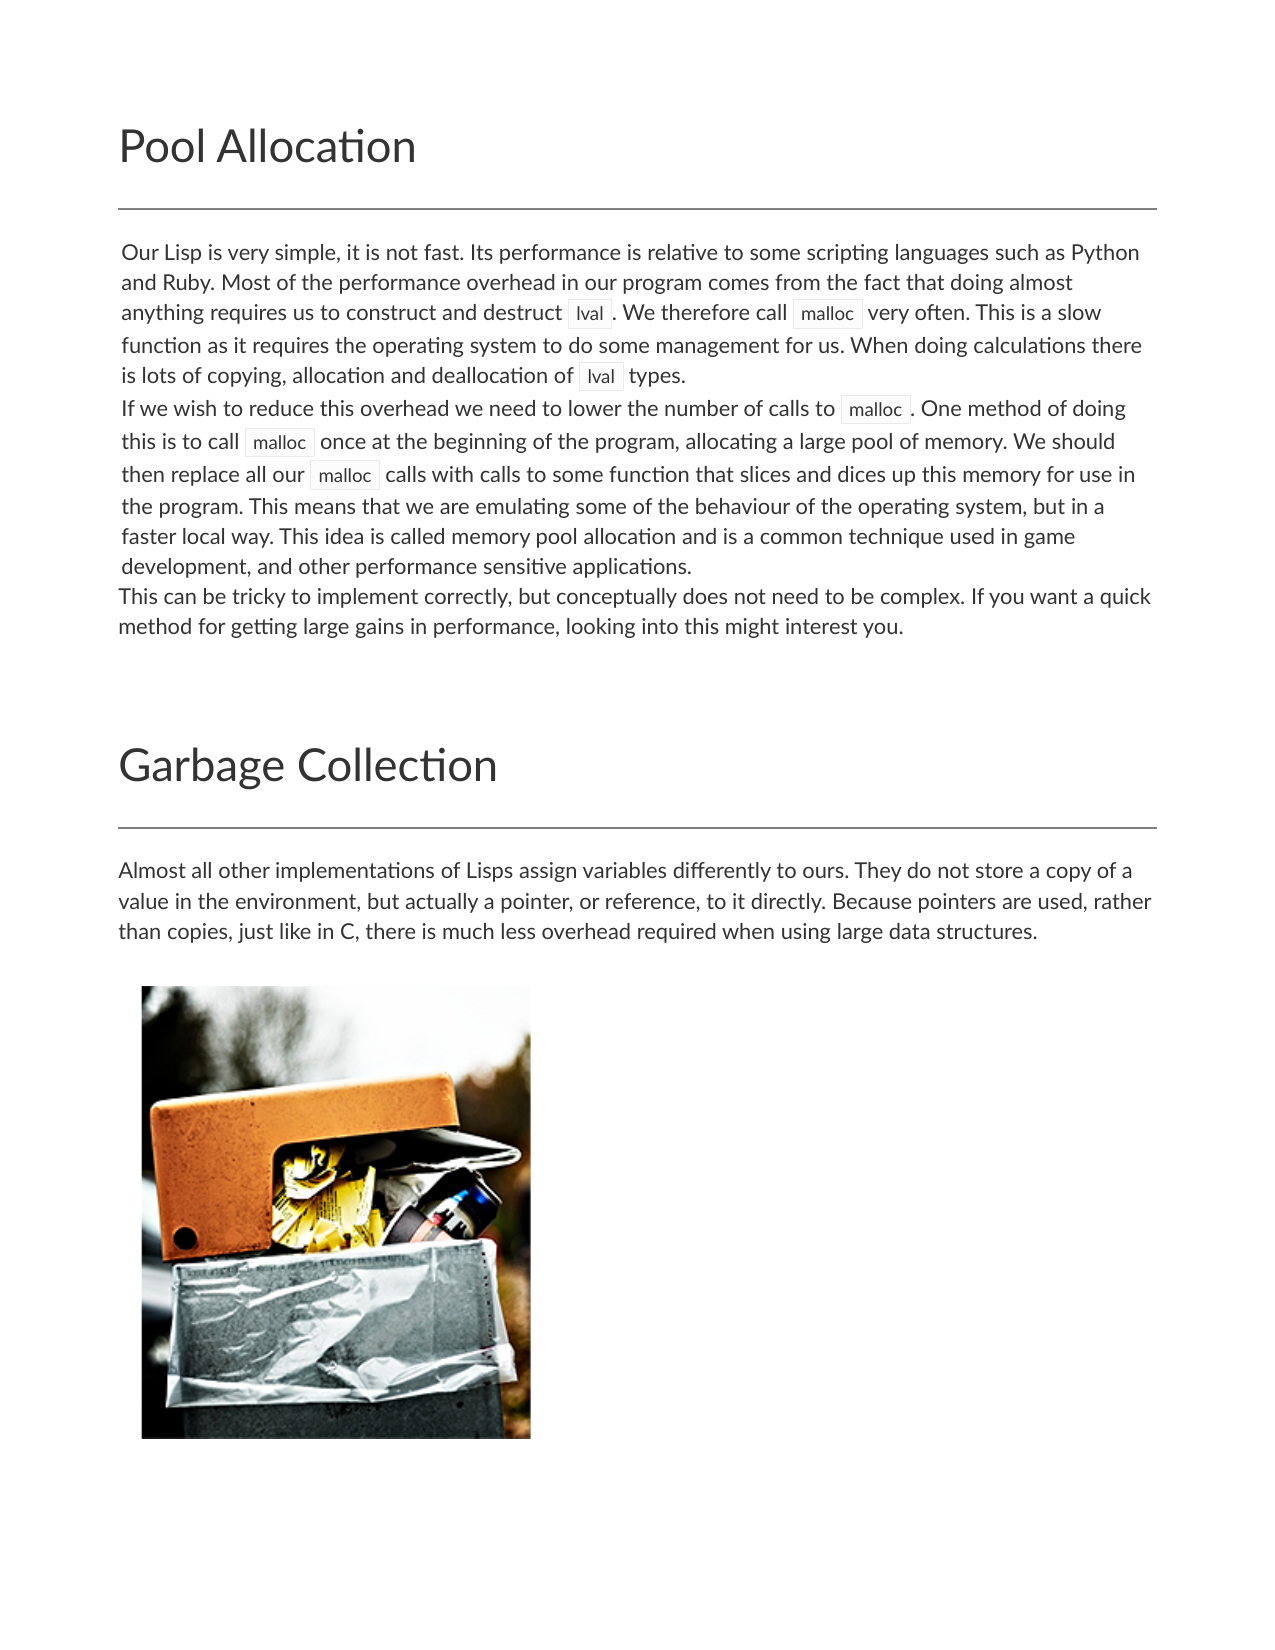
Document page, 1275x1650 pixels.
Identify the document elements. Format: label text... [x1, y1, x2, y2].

picture [141, 986, 531, 1439]
subtitle Garbage Collection [118, 737, 1157, 791]
text This can be tricky to implement correctly, but conceptually does not need to be complex. If you want a quick method for getting large gains in performance, looking into this might interest you. [118, 583, 1157, 639]
subtitle Pool Allocation [118, 118, 1157, 172]
text Our Lisp is very simple, it is not fast. Its performance is relative to some scripting languages such as Python and Ruby. Most of the performance overhead in our program comes from the fact that doing almost anything requires us to construct and destruct lval. We therefore call malloc very often. This is a slow function as it requires the operating system to do some management for us. When doing calculations there is lots of copying, allocation and deallocation of lval types. [121, 238, 1154, 391]
text If we wish to reduce this overhead we need to lower the number of calls to malloc. One method of doing this is to call malloc once at the beginning of the program, allocating a large pool of memory. We should then replace all our malloc calls with calls to some function that slices and dices up this memory for use in the program. This means that we are emulating some of the behaviour of the operating system, but in a faster local way. This idea is called memory pool allocation and is a common technique used in game development, and other performance sensitive applications. [121, 395, 1154, 579]
text Almost all other implementations of Lisps assign variables differently to ours. They do not store a copy of a value in the environment, but actually a pointer, or reference, to it directly. Because pointers are used, rather than copies, just like in C, there is much less overhead required when using large data structures. [118, 857, 1157, 944]
